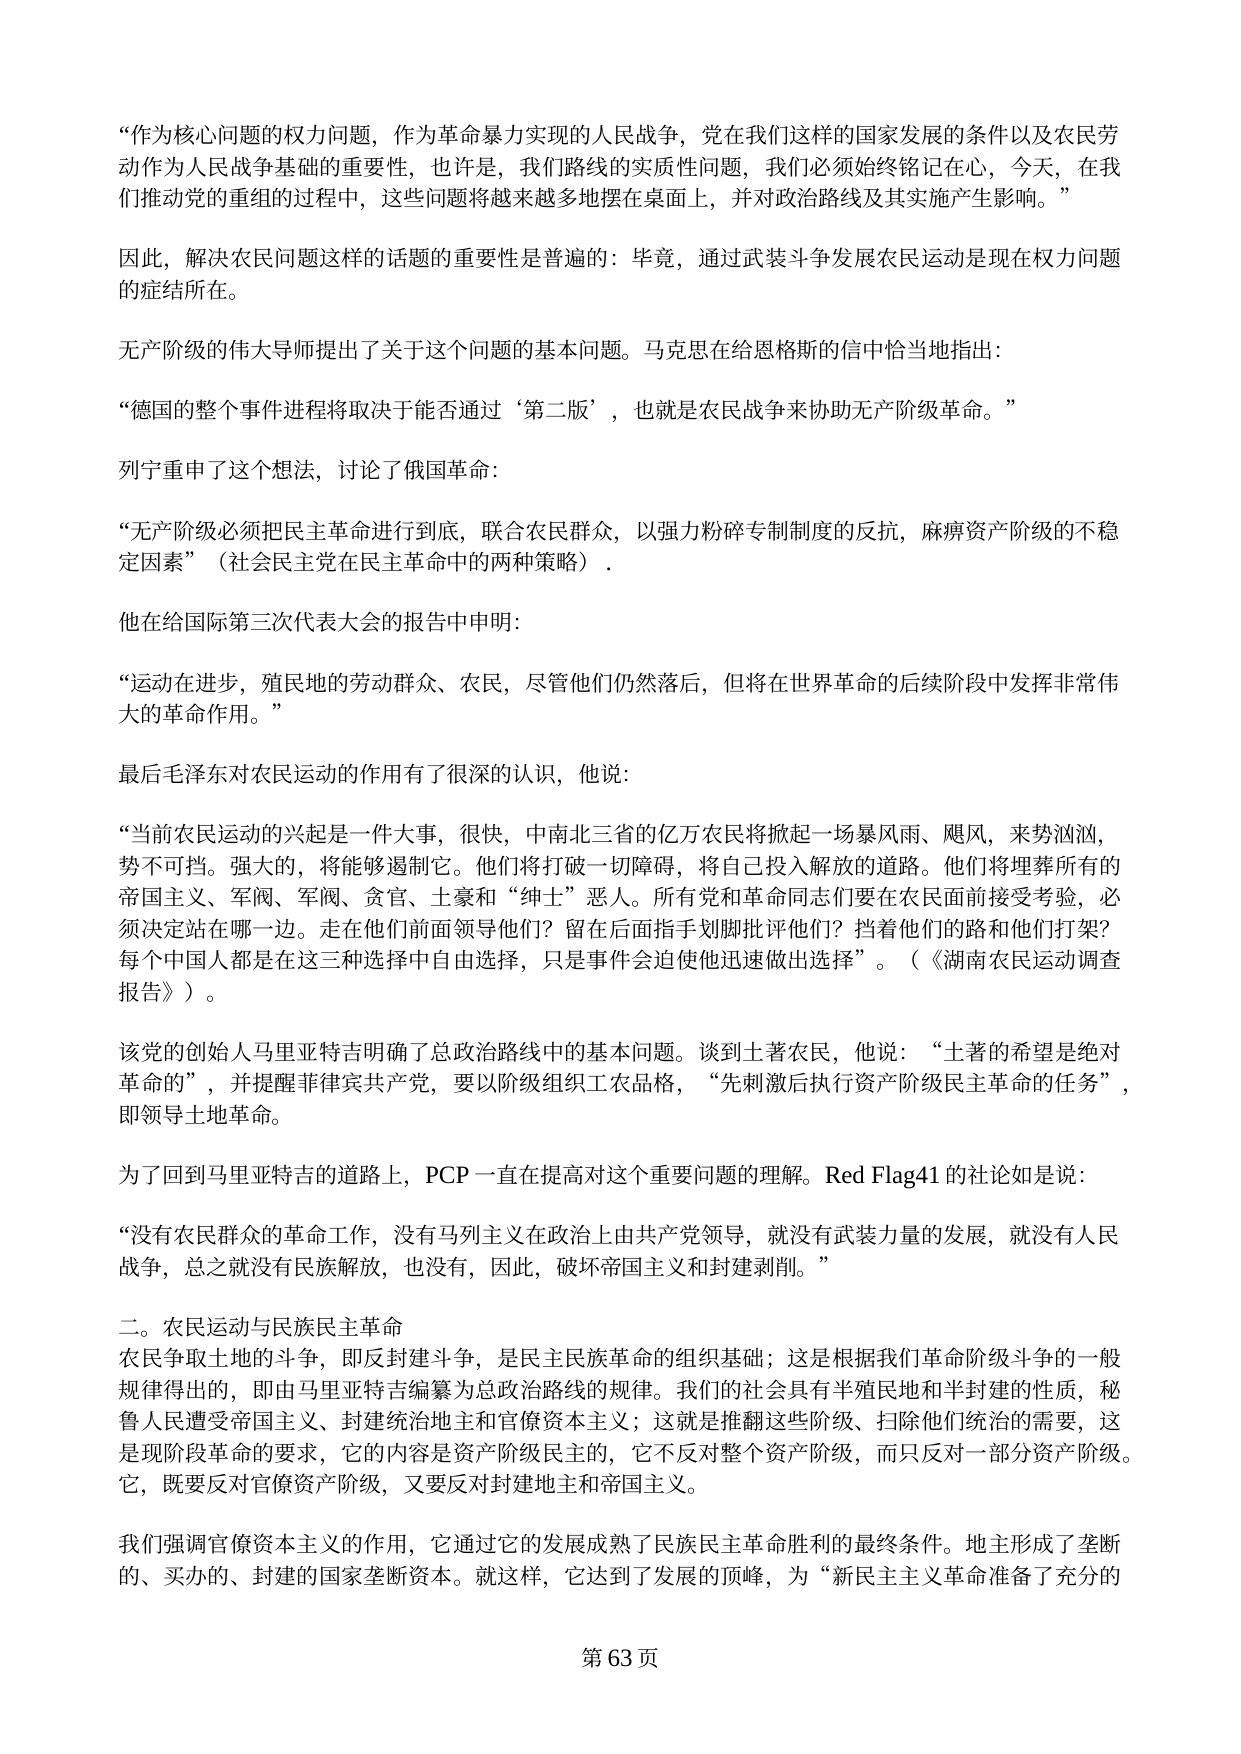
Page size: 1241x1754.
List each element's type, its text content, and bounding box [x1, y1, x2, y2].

text “作为核心问题的权力问题，作为革命暴力实现的人民战争，党在我们这样的国家发展的条件以及农民劳动作为人民战争基础的重要性，也许是，我们路线的实质性问题，我们必须始终铭记在心，今天，在我们推动党的重组的过程中，这些问题将越来越多地摆在桌面上，并对政治路线及其实施产生影响。” [118, 118, 1122, 213]
text 二。农民运动与民族民主革命 [118, 1310, 1122, 1342]
text “德国的整个事件进程将取决于能否通过‘第二版’，也就是农民战争来协助无产阶级革命。” [118, 393, 1122, 425]
text 最后毛泽东对农民运动的作用有了很深的认识，他说： [118, 757, 1122, 789]
text 因此，解决农民问题这样的话题的重要性是普遍的：毕竟，通过武装斗争发展农民运动是现在权力问题的症结所在。 [118, 242, 1122, 304]
text “无产阶级必须把民主革命进行到底，联合农民群众，以强力粉碎专制制度的反抗，麻痹资产阶级的不稳定因素”（社会民主党在民主革命中的两种策略） . [118, 514, 1122, 577]
text 我们强调官僚资本主义的作用，它通过它的发展成熟了民族民主革命胜利的最终条件。地主形成了垄断的、买办的、封建的国家垄断资本。就这样，它达到了发展的顶峰，为“新民主主义革命准备了充分的 [118, 1528, 1122, 1591]
text 无产阶级的伟大导师提出了关于这个问题的基本问题。马克思在给恩格斯的信中恰当地指出： [118, 333, 1122, 365]
text 他在给国际第三次代表大会的报告中申明： [118, 606, 1122, 637]
text 农民争取土地的斗争，即反封建斗争，是民主民族革命的组织基础；这是根据我们革命阶级斗争的一般规律得出的，即由马里亚特吉编纂为总政治路线的规律。我们的社会具有半殖民地和半封建的性质，秘鲁人民遭受帝国主义、封建统治地主和官僚资本主义；这就是推翻这些阶级、扫除他们统治的需要，这是现阶段革命的要求，它的内容是资产阶级民主的，它不反对整个资产阶级，而只反对一部分资产阶级。它，既要反对官僚资产阶级，又要反对封建地主和帝国主义。 [118, 1342, 1122, 1499]
text 列宁重申了这个想法，讨论了俄国革命： [118, 454, 1122, 485]
text “当前农民运动的兴起是一件大事，很快，中南北三省的亿万农民将掀起一场暴风雨、飓风，来势汹汹，势不可挡。强大的，将能够遏制它。他们将打破一切障碍，将自己投入解放的道路。他们将埋葬所有的帝国主义、军阀、军阀、贪官、土豪和“绅士”恶人。所有党和革命同志们要在农民面前接受考验，必须决定站在哪一边。走在他们前面领导他们？留在后面指手划脚批评他们？挡着他们的路和他们打架？每个中国人都是在这三种选择中自由选择，只是事件会迫使他迅速做出选择”。（《湖南农民运动调查报告》）。 [118, 818, 1122, 1006]
text “没有农民群众的革命工作，没有马列主义在政治上由共产党领导，就没有武装力量的发展，就没有人民战争，总之就没有民族解放，也没有，因此，破坏帝国主义和封建剥削。” [118, 1218, 1122, 1281]
text 该党的创始人马里亚特吉明确了总政治路线中的基本问题。谈到土著农民，他说：“土著的希望是绝对革命的”，并提醒菲律宾共产党，要以阶级组织工农品格，“先刺激后执行资产阶级民主革命的任务”，即领导土地革命。 [118, 1035, 1122, 1129]
text 为了回到马里亚特吉的道路上，PCP 一直在提高对这个重要问题的理解。Red Flag41的社论如是说： [118, 1158, 1122, 1190]
text “运动在进步，殖民地的劳动群众、农民，尽管他们仍然落后，但将在世界革命的后续阶段中发挥非常伟大的革命作用。” [118, 666, 1122, 729]
